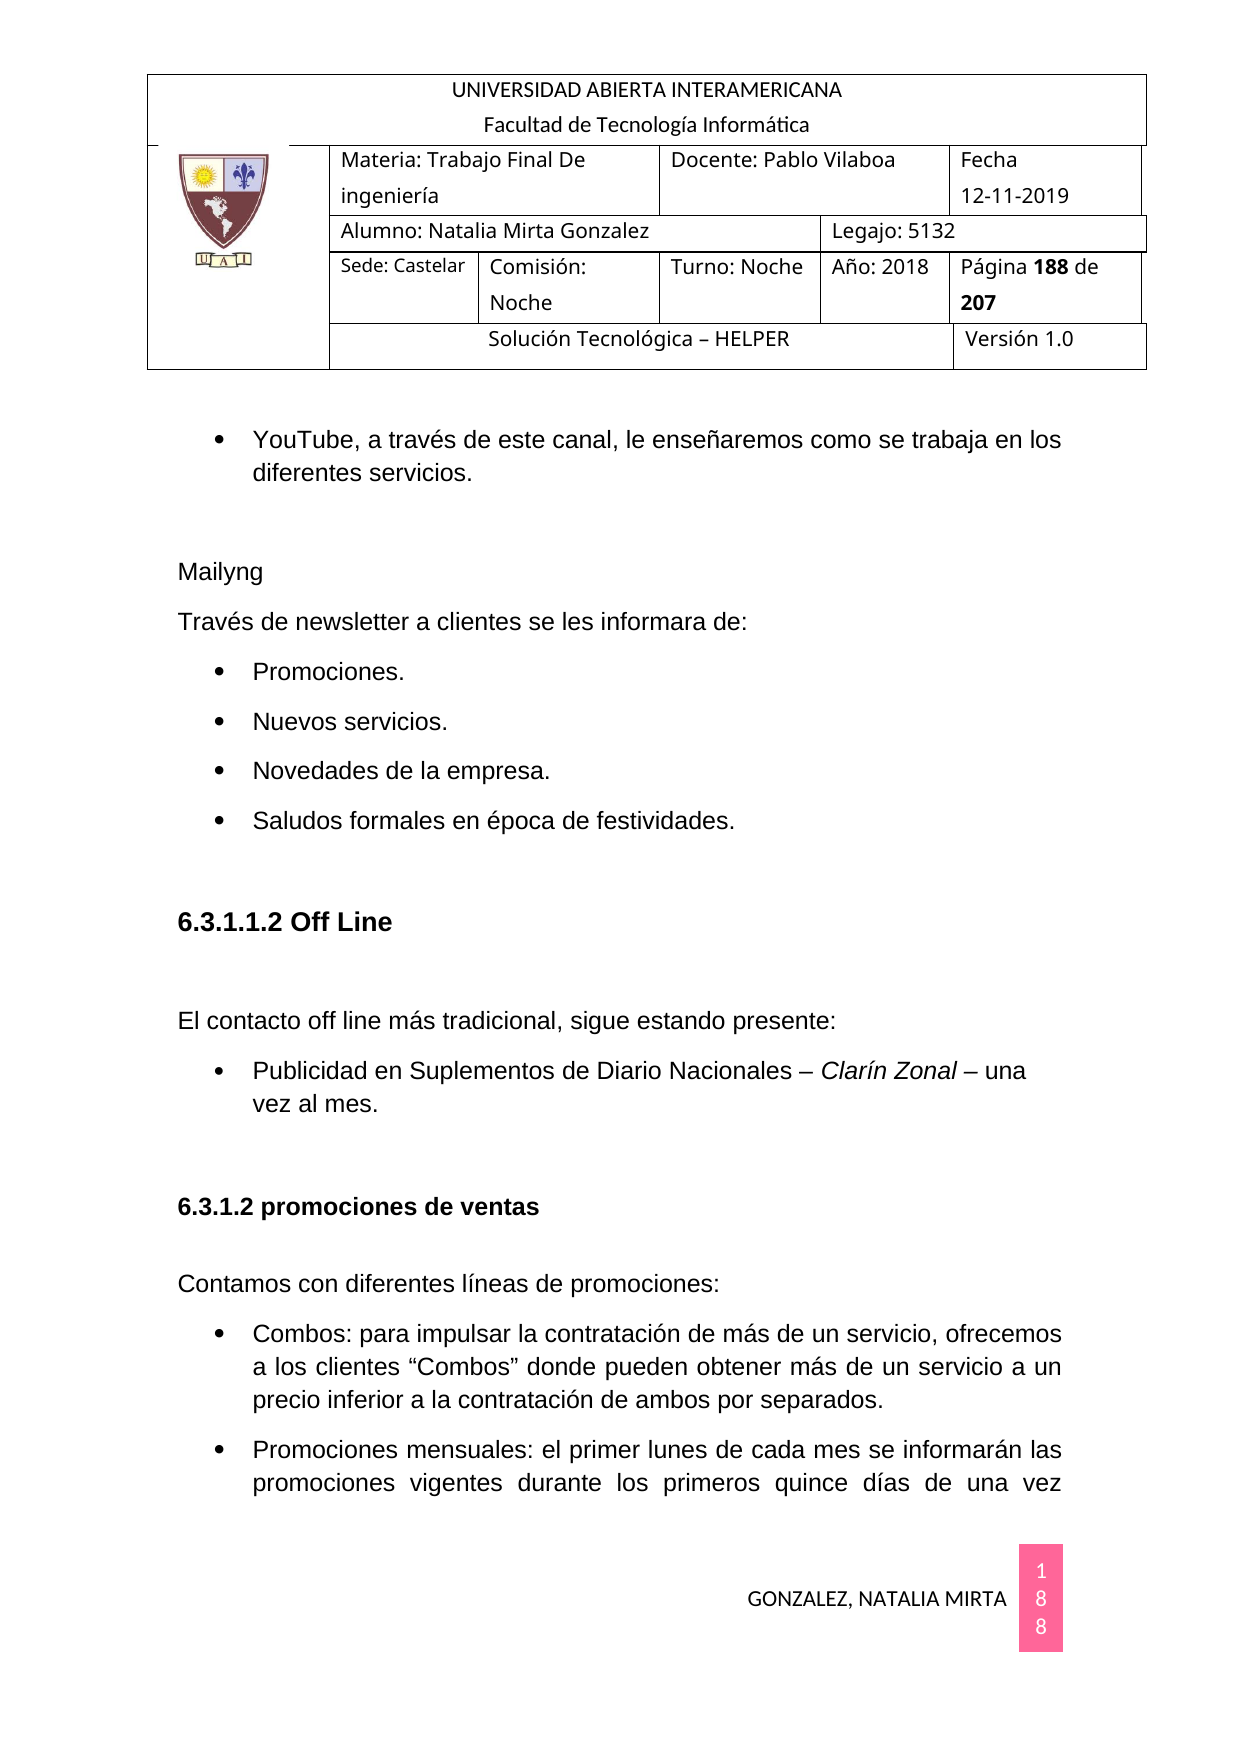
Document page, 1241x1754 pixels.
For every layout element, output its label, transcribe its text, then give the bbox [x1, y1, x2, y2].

list YouTube, a través de este canal, le enseñaremos como se trabaja en los diferentes servicios. [215, 425, 1063, 487]
list Combos: para impulsar la contratación de más de un servicio, ofrecemos a los clientes “Combos” donde pueden obtener más de un servicio a un precio inferior a la contratación de ambos por separados. [215, 1319, 1063, 1414]
list Promociones. [215, 657, 1063, 686]
text Contamos con diferentes líneas de promociones: [177, 1269, 1063, 1298]
list Novedades de la empresa. [215, 756, 1063, 785]
list Saludos formales en época de festividades. [215, 806, 1063, 835]
text Mailyng [177, 557, 1063, 586]
list Nuevos servicios. [215, 707, 1063, 735]
text 6.3.1.1.2 Off Line [177, 906, 1063, 937]
subtitle 6.3.1.2 promociones de ventas [177, 1192, 1063, 1220]
text El contacto off line más tradicional, sigue estando presente: [177, 1006, 1063, 1035]
list Promociones mensuales: el primer lunes de cada mes se informarán las promociones vigentes durante los primeros quince días de una vez [215, 1435, 1063, 1497]
list Publicidad en Suplementos de Diario Nacionales – Clarín Zonal – una vez al mes. [215, 1056, 1063, 1118]
text Través de newsletter a clientes se les informara de: [177, 607, 1063, 636]
